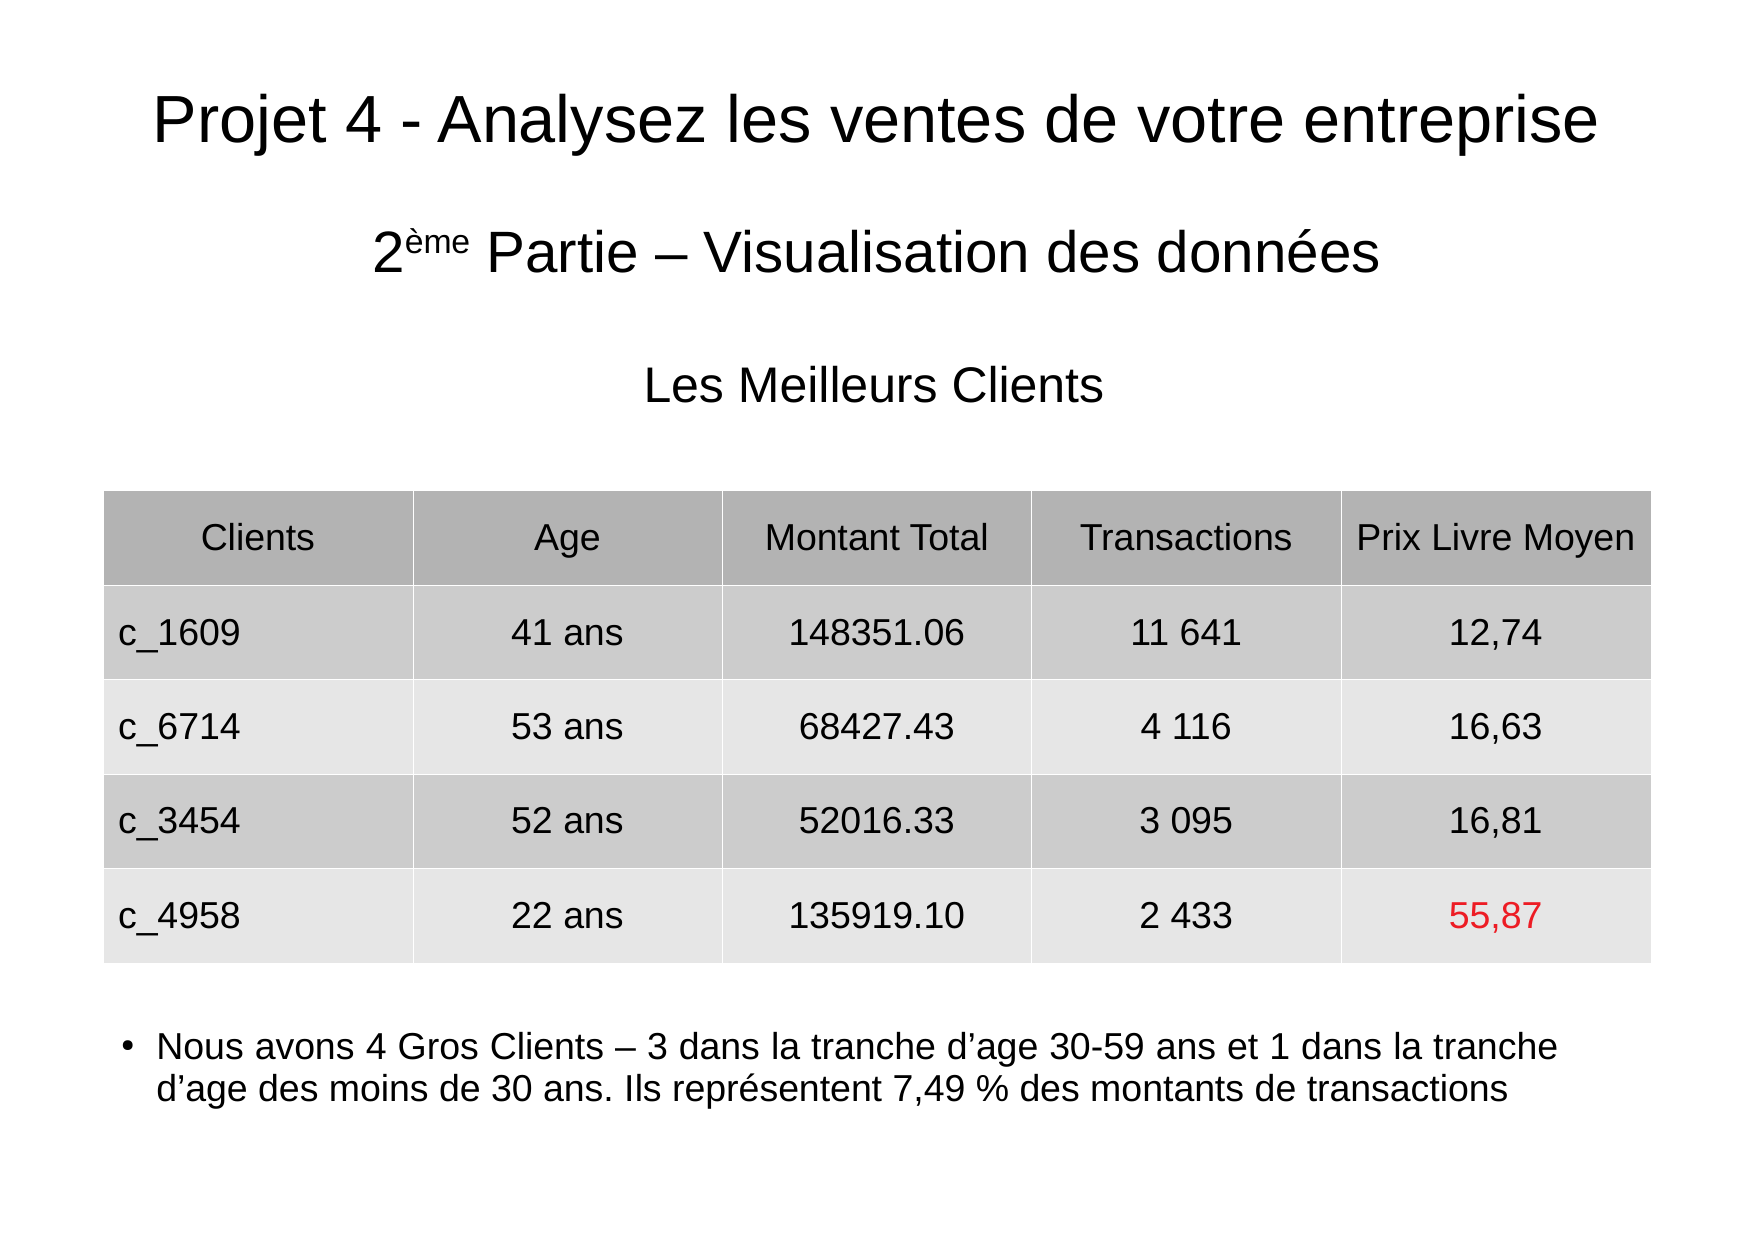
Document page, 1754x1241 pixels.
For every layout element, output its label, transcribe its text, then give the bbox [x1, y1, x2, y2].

text_box Les Meilleurs Clients [106, 321, 1642, 449]
text_box 2ème Partie – Visualisation des données [141, 189, 1614, 317]
picture [103, 490, 1651, 1179]
title Projet 4 - Analysez les ventes de votre entreprise [141, 48, 1614, 189]
